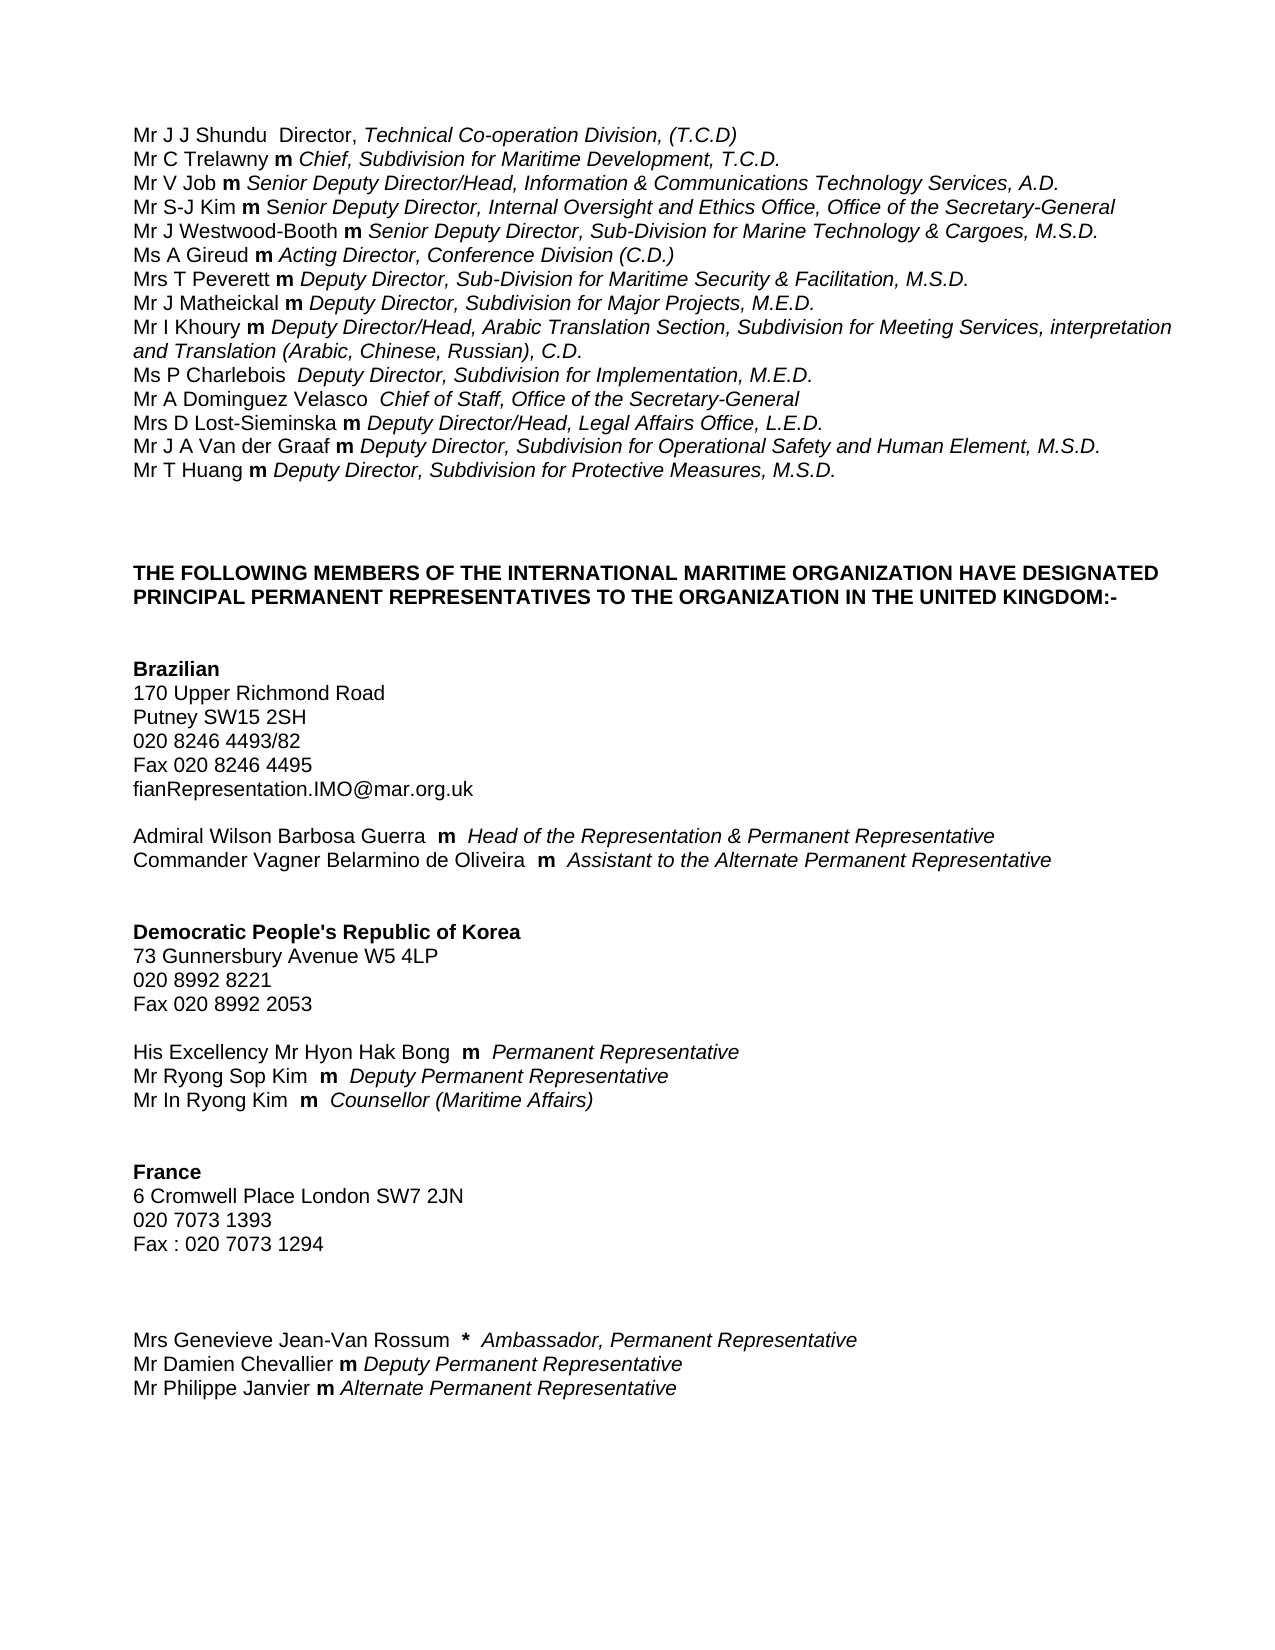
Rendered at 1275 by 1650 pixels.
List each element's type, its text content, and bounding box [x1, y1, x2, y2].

text Democratic People's Republic of Korea [133, 920, 1181, 944]
text Mr Ryong Sop Kim m Deputy Permanent Representative [133, 1064, 1181, 1088]
text 020 7073 1393 [133, 1208, 1181, 1232]
text Mr C Trelawny m Chief, Subdivision for Maritime Development, T.C.D. [133, 147, 1181, 171]
text Mr In Ryong Kim m Counsellor (Maritime Affairs) [133, 1088, 1181, 1112]
text Ms P Charlebois Deputy Director, Subdivision for Implementation, M.E.D. [133, 362, 1181, 386]
text Putney SW15 2SH [133, 704, 1181, 728]
text Admiral Wilson Barbosa Guerra m Head of the Representation & Permanent Representative [133, 824, 1181, 848]
text Mr Damien Chevallier m Deputy Permanent Representative [133, 1351, 1181, 1375]
text Brazilian [133, 657, 1181, 681]
text Mr J A Van der Graaf m Deputy Director, Subdivision for Operational Safety and Human Element, M.S.D. [133, 434, 1181, 458]
text Mr A Dominguez Velasco Chief of Staff, Office of the Secretary-General [133, 386, 1181, 410]
text Mrs T Peverett m Deputy Director, Sub-Division for Maritime Security & Facilitation, M.S.D. [133, 267, 1181, 291]
text Mr J Westwood-Booth m Senior Deputy Director, Sub-Division for Marine Technology & Cargoes, M.S.D. [133, 219, 1181, 243]
text Mr Philippe Janvier m Alternate Permanent Representative [133, 1375, 1181, 1399]
text 170 Upper Richmond Road [133, 681, 1181, 704]
text Mr J J Shundu Director, Technical Co-operation Division, (T.C.D) [133, 123, 1181, 147]
text Mrs Genevieve Jean-Van Rossum * Ambassador, Permanent Representative [133, 1327, 1181, 1351]
text fianRepresentation.IMO@mar.org.uk [133, 776, 1181, 800]
text Fax : 020 7073 1294 [133, 1232, 1181, 1256]
text Commander Vagner Belarmino de Oliveira m Assistant to the Alternate Permanent Representative [133, 848, 1181, 872]
text 6 Cromwell Place London SW7 2JN [133, 1184, 1181, 1208]
text Mr T Huang m Deputy Director, Subdivision for Protective Measures, M.S.D. [133, 458, 1181, 482]
text 020 8992 8221 [133, 968, 1181, 992]
text Fax 020 8246 4495 [133, 752, 1181, 776]
text Mrs D Lost-Sieminska m Deputy Director/Head, Legal Affairs Office, L.E.D. [133, 410, 1181, 434]
text Mr V Job m Senior Deputy Director/Head, Information & Communications Technology Services, A.D. [133, 171, 1181, 195]
text 020 8246 4493/82 [133, 728, 1181, 752]
text Fax 020 8992 2053 [133, 992, 1181, 1016]
text Mr J Matheickal m Deputy Director, Subdivision for Major Projects, M.E.D. [133, 291, 1181, 314]
text THE FOLLOWING MEMBERS OF THE INTERNATIONAL MARITIME ORGANIZATION HAVE DESIGNATED PRINCIPAL PERMANENT REPRESENTATIVES TO THE ORGANIZATION IN THE UNITED KINGDOM:- [133, 561, 1181, 609]
text Mr I Khoury m Deputy Director/Head, Arabic Translation Section, Subdivision for Meeting Services, interpretation and Translation (Arabic, Chinese, Russian), C.D. [133, 314, 1181, 362]
text His Excellency Mr Hyon Hak Bong m Permanent Representative [133, 1040, 1181, 1064]
text Ms A Gireud m Acting Director, Conference Division (C.D.) [133, 243, 1181, 267]
text Mr S-J Kim m Senior Deputy Director, Internal Oversight and Ethics Office, Office of the Secretary-General [133, 195, 1181, 219]
text 73 Gunnersbury Avenue W5 4LP [133, 944, 1181, 968]
text France [133, 1160, 1181, 1184]
